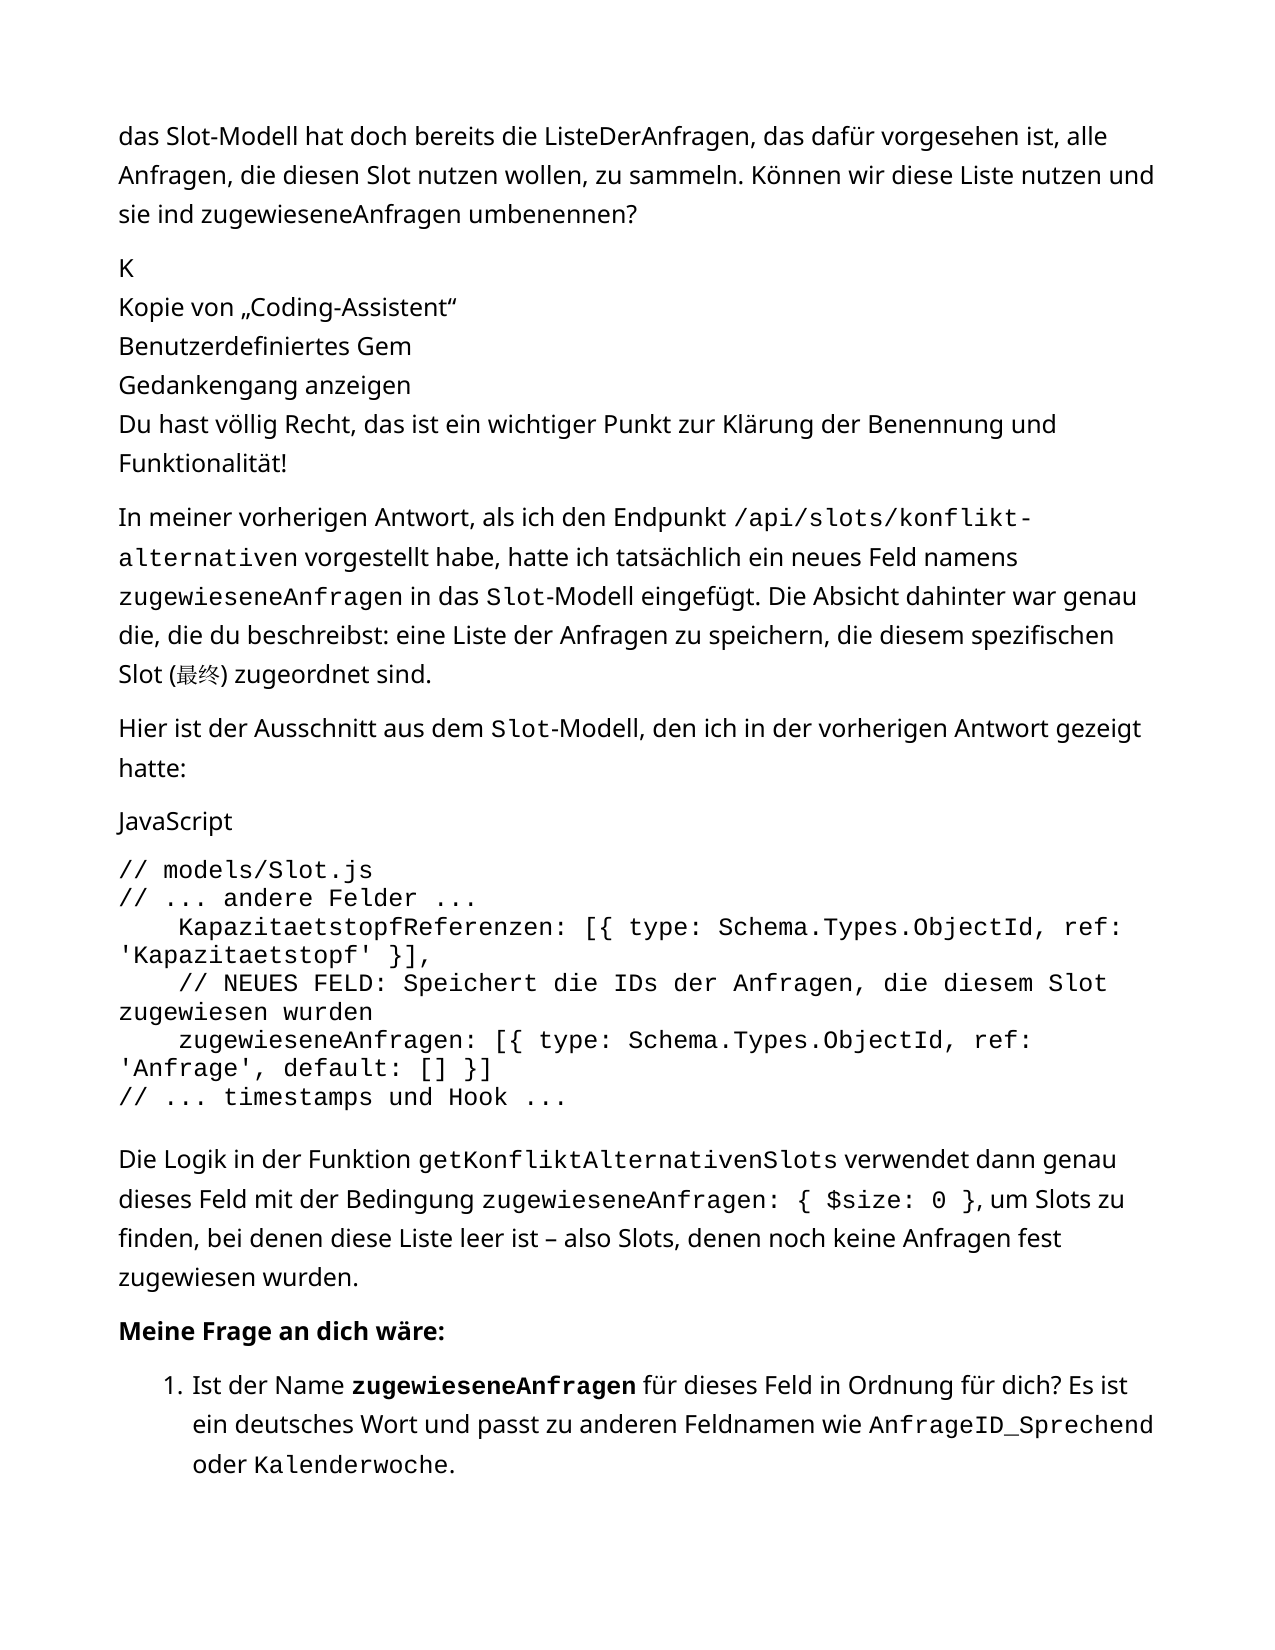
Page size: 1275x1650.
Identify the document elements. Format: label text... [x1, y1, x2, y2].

text JavaScript [118, 804, 1157, 838]
text das Slot-Modell hat doch bereits die ListeDerAnfragen, das dafür vorgesehen ist, alle Anfragen, die diesen Slot nutzen wollen, zu sammeln. Können wir diese Liste nutzen und sie ind zugewieseneAnfragen umbenennen? [118, 118, 1157, 231]
list Ist der Name zugewieseneAnfragen für dieses Feld in Ordnung für dich? Es ist ein deutsches Wort und passt zu anderen Feldnamen wie AnfrageID_Sprechend oder Kalenderwoche. [162, 1368, 1157, 1481]
text // ... andere Felder ... [118, 886, 1157, 914]
text Hier ist der Ausschnitt aus dem Slot-Modell, den ich in der vorherigen Antwort gezeigt hatte: [118, 711, 1157, 784]
text K [118, 250, 1157, 284]
text // NEUES FELD: Speichert die IDs der Anfragen, die diesem Slot zugewiesen wurden [118, 971, 1157, 1028]
text Du hast völlig Recht, das ist ein wichtiger Punkt zur Klärung der Benennung und Funktionalität! [118, 407, 1157, 480]
text Die Logik in der Funktion getKonfliktAlternativenSlots verwendet dann genau dieses Feld mit der Bedingung zugewieseneAnfragen: { $size: 0 }, um Slots zu finden, bei denen diese Liste leer ist – also Slots, denen noch keine Anfragen fest zugewiesen wurden. [118, 1142, 1157, 1294]
text zugewieseneAnfragen: [{ type: Schema.Types.ObjectId, ref: 'Anfrage', default: [] }] [118, 1028, 1157, 1084]
text Benutzerdefiniertes Gem [118, 328, 1157, 363]
text // ... timestamps und Hook ... [118, 1084, 1157, 1113]
text // models/Slot.js [118, 858, 1157, 886]
text KapazitaetstopfReferenzen: [{ type: Schema.Types.ObjectId, ref: 'Kapazitaetstopf' }], [118, 914, 1157, 971]
text Meine Frage an dich wäre: [118, 1314, 1157, 1348]
text In meiner vorherigen Antwort, als ich den Endpunkt /api/slots/konflikt-alternativen vorgestellt habe, hatte ich tatsächlich ein neues Feld namens zugewieseneAnfragen in das Slot-Modell eingefügt. Die Absicht dahinter war genau die, die du beschreibst: eine Liste der Anfragen zu speichern, die diesem spezifischen Slot (最终) zugeordnet sind. [118, 500, 1157, 691]
text Gedankengang anzeigen [118, 368, 1157, 402]
text Kopie von „Coding-Assistent“ [118, 289, 1157, 323]
